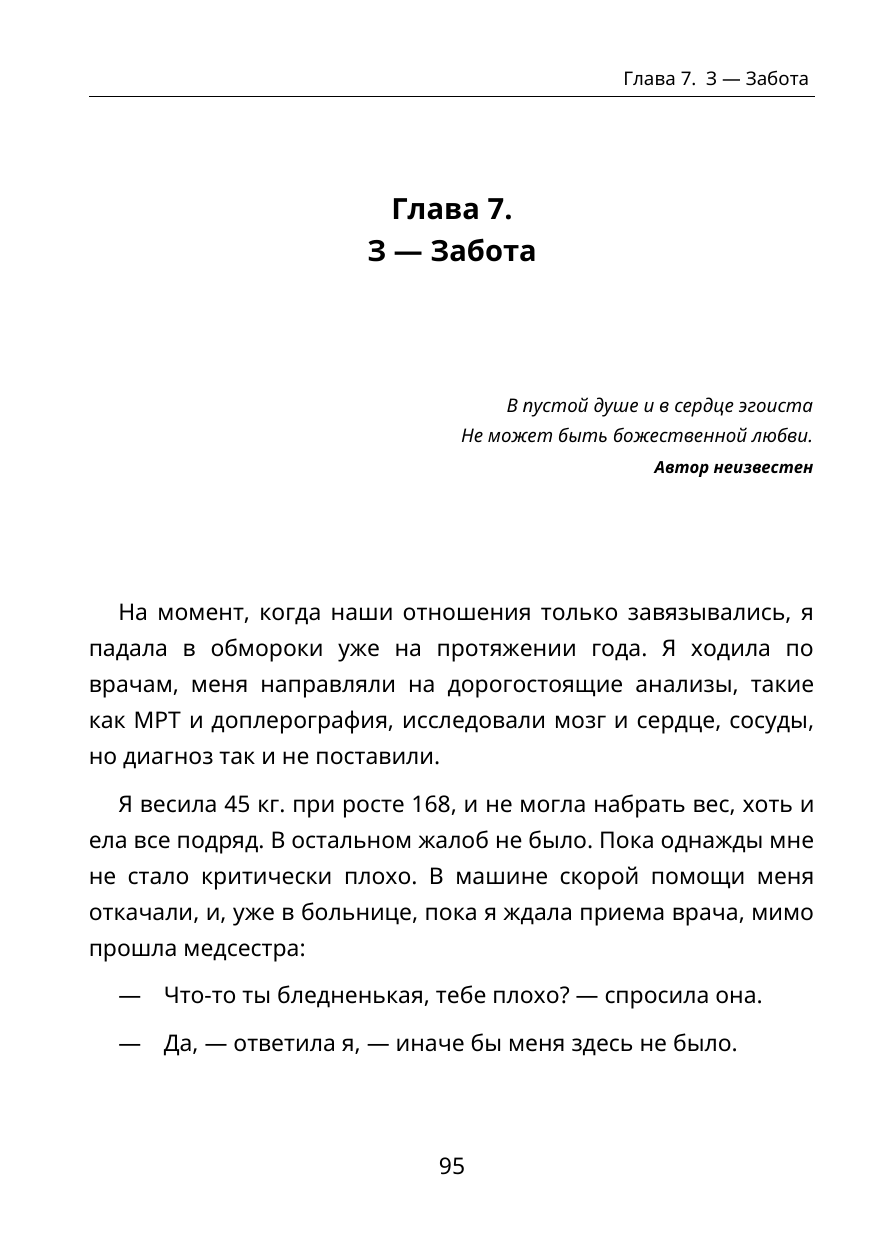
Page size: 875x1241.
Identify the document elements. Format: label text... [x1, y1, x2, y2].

list Да, — ответила я, — иначе бы меня здесь не было. [88, 1027, 815, 1058]
text Не может быть божественной любви. [236, 418, 815, 448]
text В пустой душе и в сердце эгоиста [236, 388, 815, 418]
list Что-то ты бледненькая, тебе плохо? — спросила она. [88, 979, 815, 1011]
text Автор неизвестен [148, 448, 815, 478]
text На момент, когда наши отношения только завязывались, я падала в обмороки уже на протяжении года. Я ходила по врачам, меня направляли на дорогостоящие анализы, такие как МРТ и доплерография, исследовали мозг и сердце, сосуды, но диагноз так и не поставили. [88, 596, 815, 771]
subtitle Глава 7. З — Забота [88, 185, 815, 270]
text Я весила 45 кг. при росте 168, и не могла набрать вес, хоть и ела все подряд. В остальном жалоб не было. Пока однажды мне не стало критически плохо. В машине скорой помощи меня откачали, и, уже в больнице, пока я ждала приема врача, мимо прошла медсестра: [88, 788, 815, 963]
